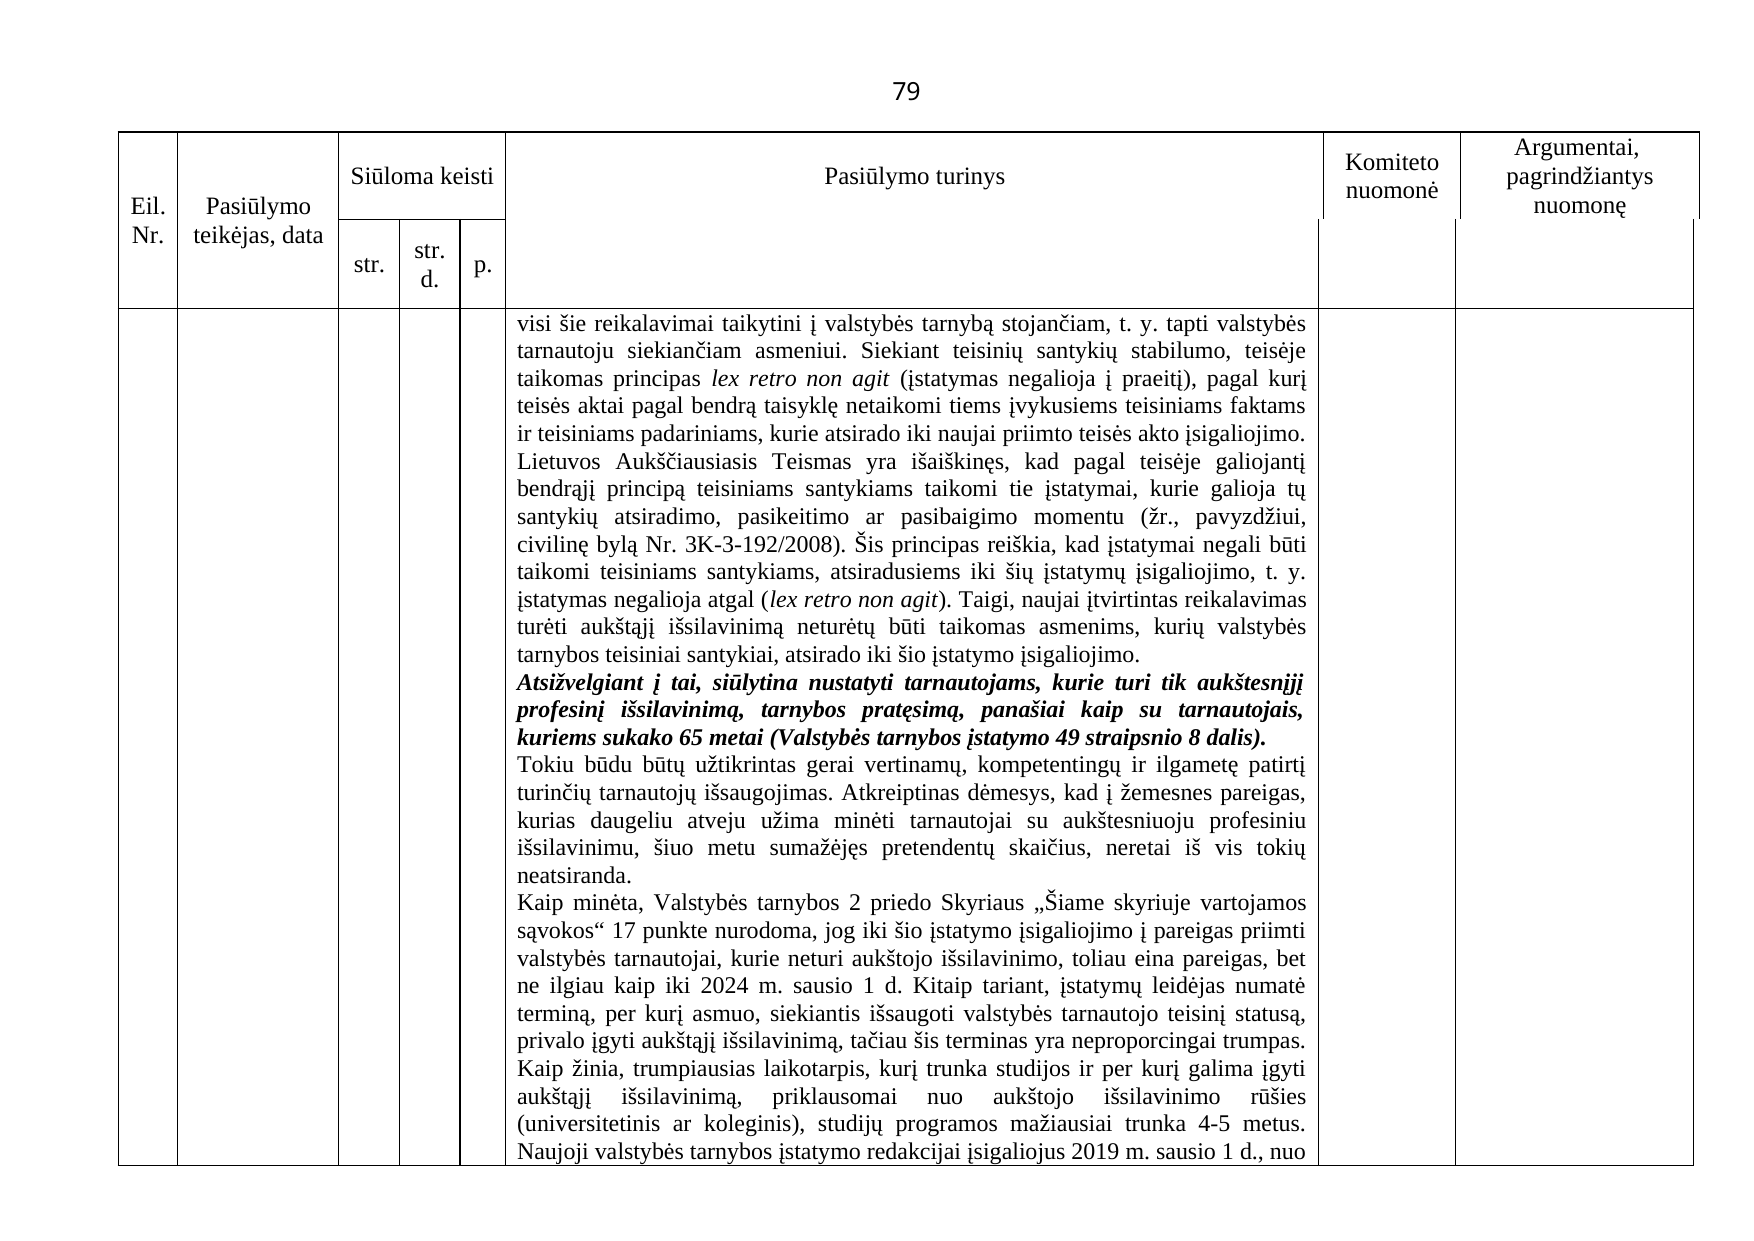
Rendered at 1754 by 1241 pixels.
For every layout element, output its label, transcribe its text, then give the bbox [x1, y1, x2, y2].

table_cell [1319, 309, 1455, 1164]
table_cell [178, 309, 338, 1164]
table_cell [1319, 219, 1455, 308]
table_cell [339, 309, 399, 1164]
table_cell str. d. [400, 220, 459, 308]
table_header Argumentai, pagrindžiantys nuomonę [1461, 133, 1699, 219]
table_cell [400, 309, 459, 1164]
table_cell [1694, 219, 1699, 308]
table_cell [1456, 309, 1693, 1164]
table_cell [119, 309, 177, 1164]
table_cell [506, 219, 1318, 308]
table_header Pasiūlymo teikėjas, data [178, 133, 338, 308]
table_header Komiteto nuomonė [1324, 133, 1460, 219]
table_header Pasiūlymo turinys [506, 133, 1323, 219]
table_cell str. [339, 220, 399, 308]
table_cell [1456, 219, 1693, 308]
table_cell visi šie reikalavimai taikytini į valstybės tarnybą stojančiam, t. y. tapti valstybės tarnautoju siekiančiam asmeniui. Siekiant teisinių santykių stabilumo, teisėje taikomas principas lex retro non agit (įstatymas negalioja į praeitį), pagal kurį teisės aktai pagal bendrą taisyklę netaikomi tiems įvykusiems teisiniams faktams ir teisiniams padariniams, kurie atsirado iki naujai priimto teisės akto įsigaliojimo. Lietuvos Aukščiausiasis Teismas yra išaiškinęs, kad pagal teisėje galiojantį bendrąjį principą teisiniams santykiams taikomi tie įstatymai, kurie galioja tų santykių atsiradimo, pasikeitimo ar pasibaigimo momentu (žr., pavyzdžiui, civilinę bylą Nr. 3K-3-192/2008). Šis principas reiškia, kad įstatymai negali būti taikomi teisiniams santykiams, atsiradusiems iki šių įstatymų įsigaliojimo, t. y. įstatymas negalioja atgal (lex retro non agit). Taigi, naujai įtvirtintas reikalavimas turėti aukštąjį išsilavinimą neturėtų būti taikomas asmenims, kurių valstybės tarnybos teisiniai santykiai, atsirado iki šio įstatymo įsigaliojimo. Atsižvelgiant į tai, siūlytina nustatyti tarnautojams, kurie turi tik aukštesnįjį profesinį išsilavinimą, tarnybos pratęsimą, panašiai kaip su tarnautojais, kuriems sukako 65 metai (Valstybės tarnybos įstatymo 49 straipsnio 8 dalis). Tokiu būdu būtų užtikrintas gerai vertinamų, kompetentingų ir ilgametę patirtį turinčių tarnautojų išsaugojimas. Atkreiptinas dėmesys, kad į žemesnes pareigas, kurias daugeliu atveju užima minėti tarnautojai su aukštesniuoju profesiniu išsilavinimu, šiuo metu sumažėjęs pretendentų skaičius, neretai iš vis tokių neatsiranda. Kaip minėta, Valstybės tarnybos 2 priedo Skyriaus „Šiame skyriuje vartojamos sąvokos“ 17 punkte nurodoma, jog iki šio įstatymo įsigaliojimo į pareigas priimti valstybės tarnautojai, kurie neturi aukštojo išsilavinimo, toliau eina pareigas, bet ne ilgiau kaip iki 2024 m. sausio 1 d. Kitaip tariant, įstatymų leidėjas numatė terminą, per kurį asmuo, siekiantis išsaugoti valstybės tarnautojo teisinį statusą, privalo įgyti aukštąjį išsilavinimą, tačiau šis terminas yra neproporcingai trumpas. Kaip žinia, trumpiausias laikotarpis, kurį trunka studijos ir per kurį galima įgyti aukštąjį išsilavinimą, priklausomai nuo aukštojo išsilavinimo rūšies (universitetinis ar koleginis), studijų programos mažiausiai trunka 4-5 metus. Naujoji valstybės tarnybos įstatymo redakcijai įsigaliojus 2019 m. sausio 1 d., nuo [506, 309, 1318, 1164]
table_header Siūloma keisti [339, 133, 505, 219]
table_cell [461, 309, 505, 1164]
table_header Eil. Nr. [119, 133, 177, 308]
table_cell [1694, 308, 1699, 1164]
table_cell p. [461, 220, 505, 308]
